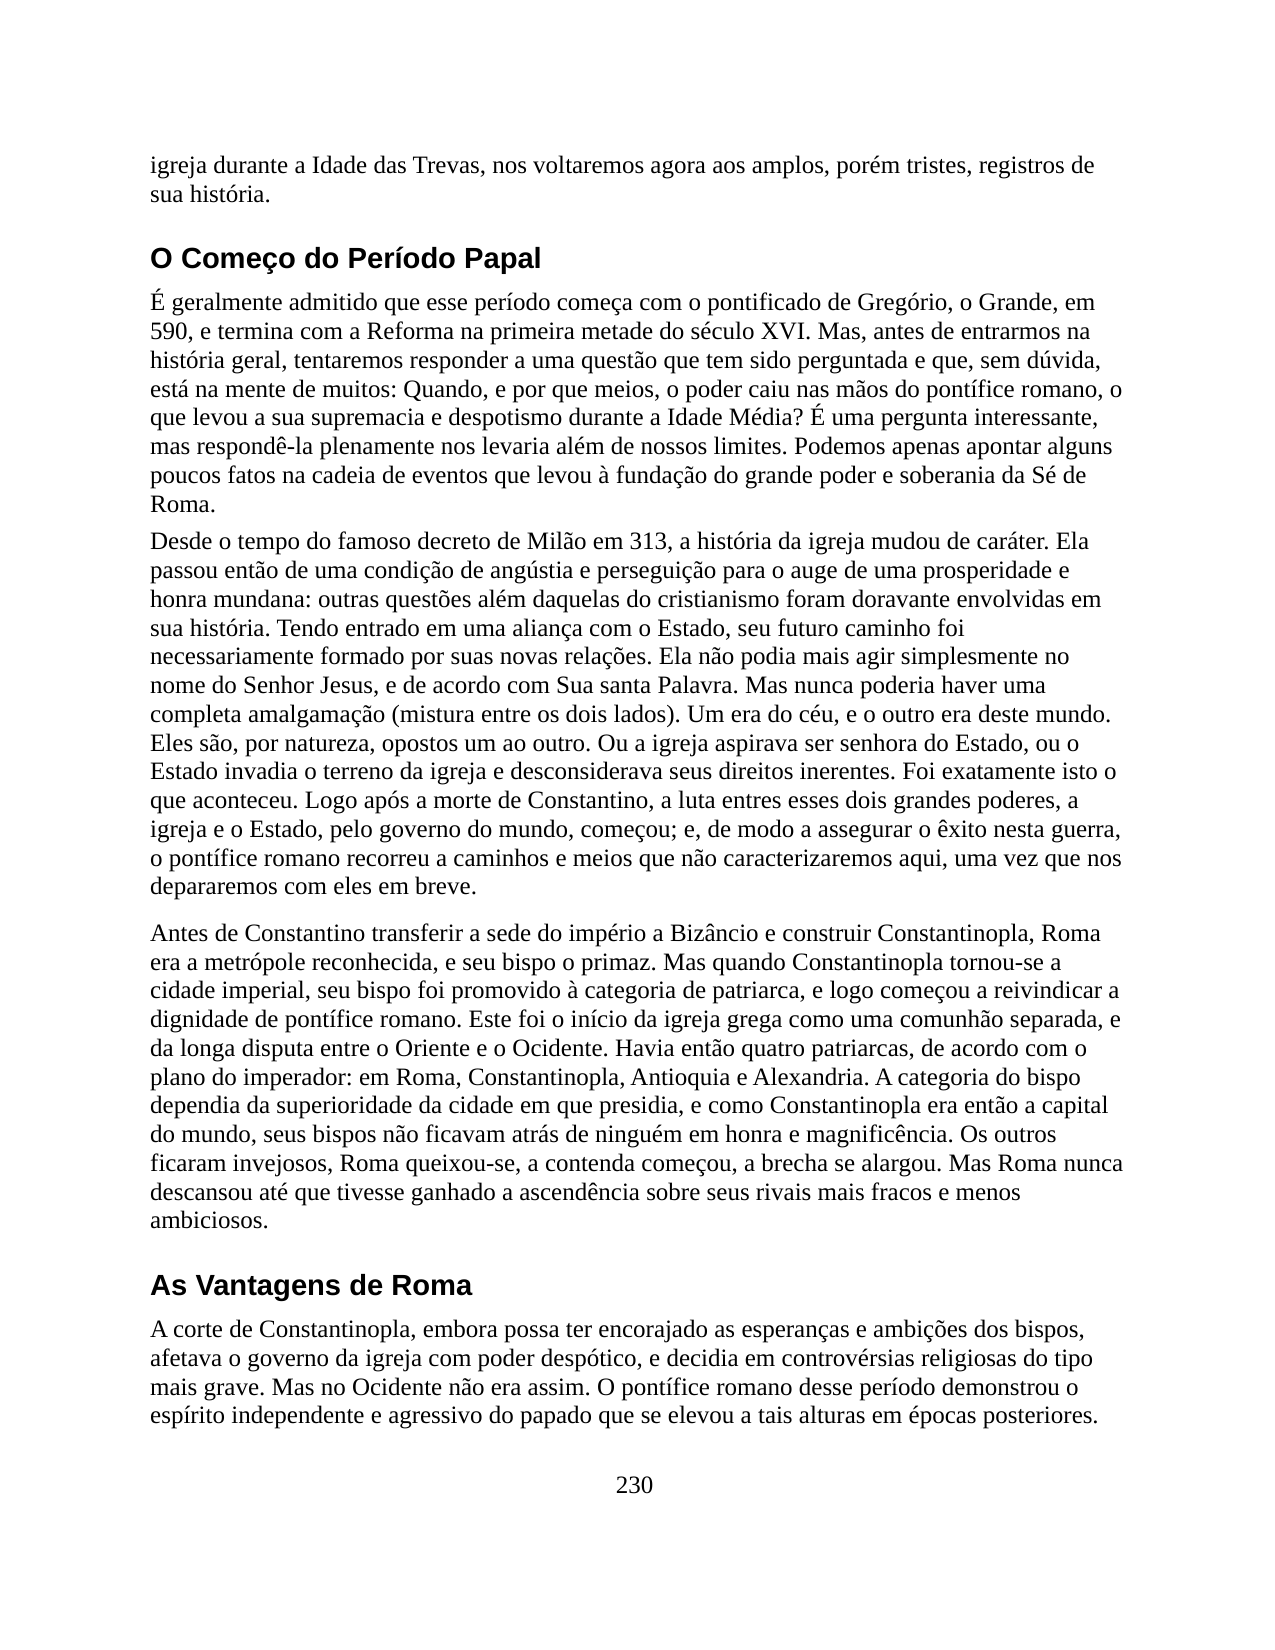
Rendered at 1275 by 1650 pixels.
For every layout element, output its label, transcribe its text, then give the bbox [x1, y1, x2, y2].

text A corte de Constantinopla, embora possa ter encorajado as esperanças e ambições dos bispos, afetava o governo da igreja com poder despótico, e decidia em controvérsias religiosas do tipo mais grave. Mas no Ocidente não era assim. O pontífice romano desse período demonstrou o espírito independente e agressivo do papado que se elevou a tais alturas em épocas posteriores. [150, 1314, 1125, 1429]
text Desde o tempo do famoso decreto de Milão em 313, a história da igreja mudou de caráter. Ela passou então de uma condição de angústia e perseguição para o auge de uma prosperidade e honra mundana: outras questões além daquelas do cristianismo foram doravante envolvidas em sua história. Tendo entrado em uma aliança com o Estado, seu futuro caminho foi necessariamente formado por suas novas relações. Ela não podia mais agir simplesmente no nome do Senhor Jesus, e de acordo com Sua santa Palavra. Mas nunca poderia haver uma completa amalgamação (mistura entre os dois lados). Um era do céu, e o outro era deste mundo. Eles são, por natureza, opostos um ao outro. Ou a igreja aspirava ser senhora do Estado, ou o Estado invadia o terreno da igreja e desconsiderava seus direitos inerentes. Foi exatamente isto o que aconteceu. Logo após a morte de Constantino, a luta entres esses dois grandes poderes, a igreja e o Estado, pelo governo do mundo, começou; e, de modo a assegurar o êxito nesta guerra, o pontífice romano recorreu a caminhos e meios que não caracterizaremos aqui, uma vez que nos depararemos com eles em breve. [150, 526, 1125, 900]
text igreja durante a Idade das Trevas, nos voltaremos agora aos amplos, porém tristes, registros de sua história. [150, 150, 1125, 207]
subtitle O Começo do Período Papal [150, 241, 1125, 275]
subtitle As Vantagens de Roma [150, 1268, 1125, 1302]
text Antes de Constantino transferir a sede do império a Bizâncio e construir Constantinopla, Roma era a metrópole reconhecida, e seu bispo o primaz. Mas quando Constantinopla tornou-se a cidade imperial, seu bispo foi promovido à categoria de patriarca, e logo começou a reivindicar a dignidade de pontífice romano. Este foi o início da igreja grega como uma comunhão separada, e da longa disputa entre o Oriente e o Ocidente. Havia então quatro patriarcas, de acordo com o plano do imperador: em Roma, Constantinopla, Antioquia e Alexandria. A categoria do bispo dependia da superioridade da cidade em que presidia, e como Constantinopla era então a capital do mundo, seus bispos não ficavam atrás de ninguém em honra e magnificência. Os outros ficaram invejosos, Roma queixou-se, a contenda começou, a brecha se alargou. Mas Roma nunca descansou até que tivesse ganhado a ascendência sobre seus rivais mais fracos e menos ambiciosos. [150, 918, 1125, 1234]
text É geralmente admitido que esse período começa com o pontificado de Gregório, o Grande, em 590, e termina com a Reforma na primeira metade do século XVI. Mas, antes de entrarmos na história geral, tentaremos responder a uma questão que tem sido perguntada e que, sem dúvida, está na mente de muitos: Quando, e por que meios, o poder caiu nas mãos do pontífice romano, o que levou a sua supremacia e despotismo durante a Idade Média? É uma pergunta interessante, mas respondê-la plenamente nos levaria além de nossos limites. Podemos apenas apontar alguns poucos fatos na cadeia de eventos que levou à fundação do grande poder e soberania da Sé de Roma. [150, 287, 1125, 517]
